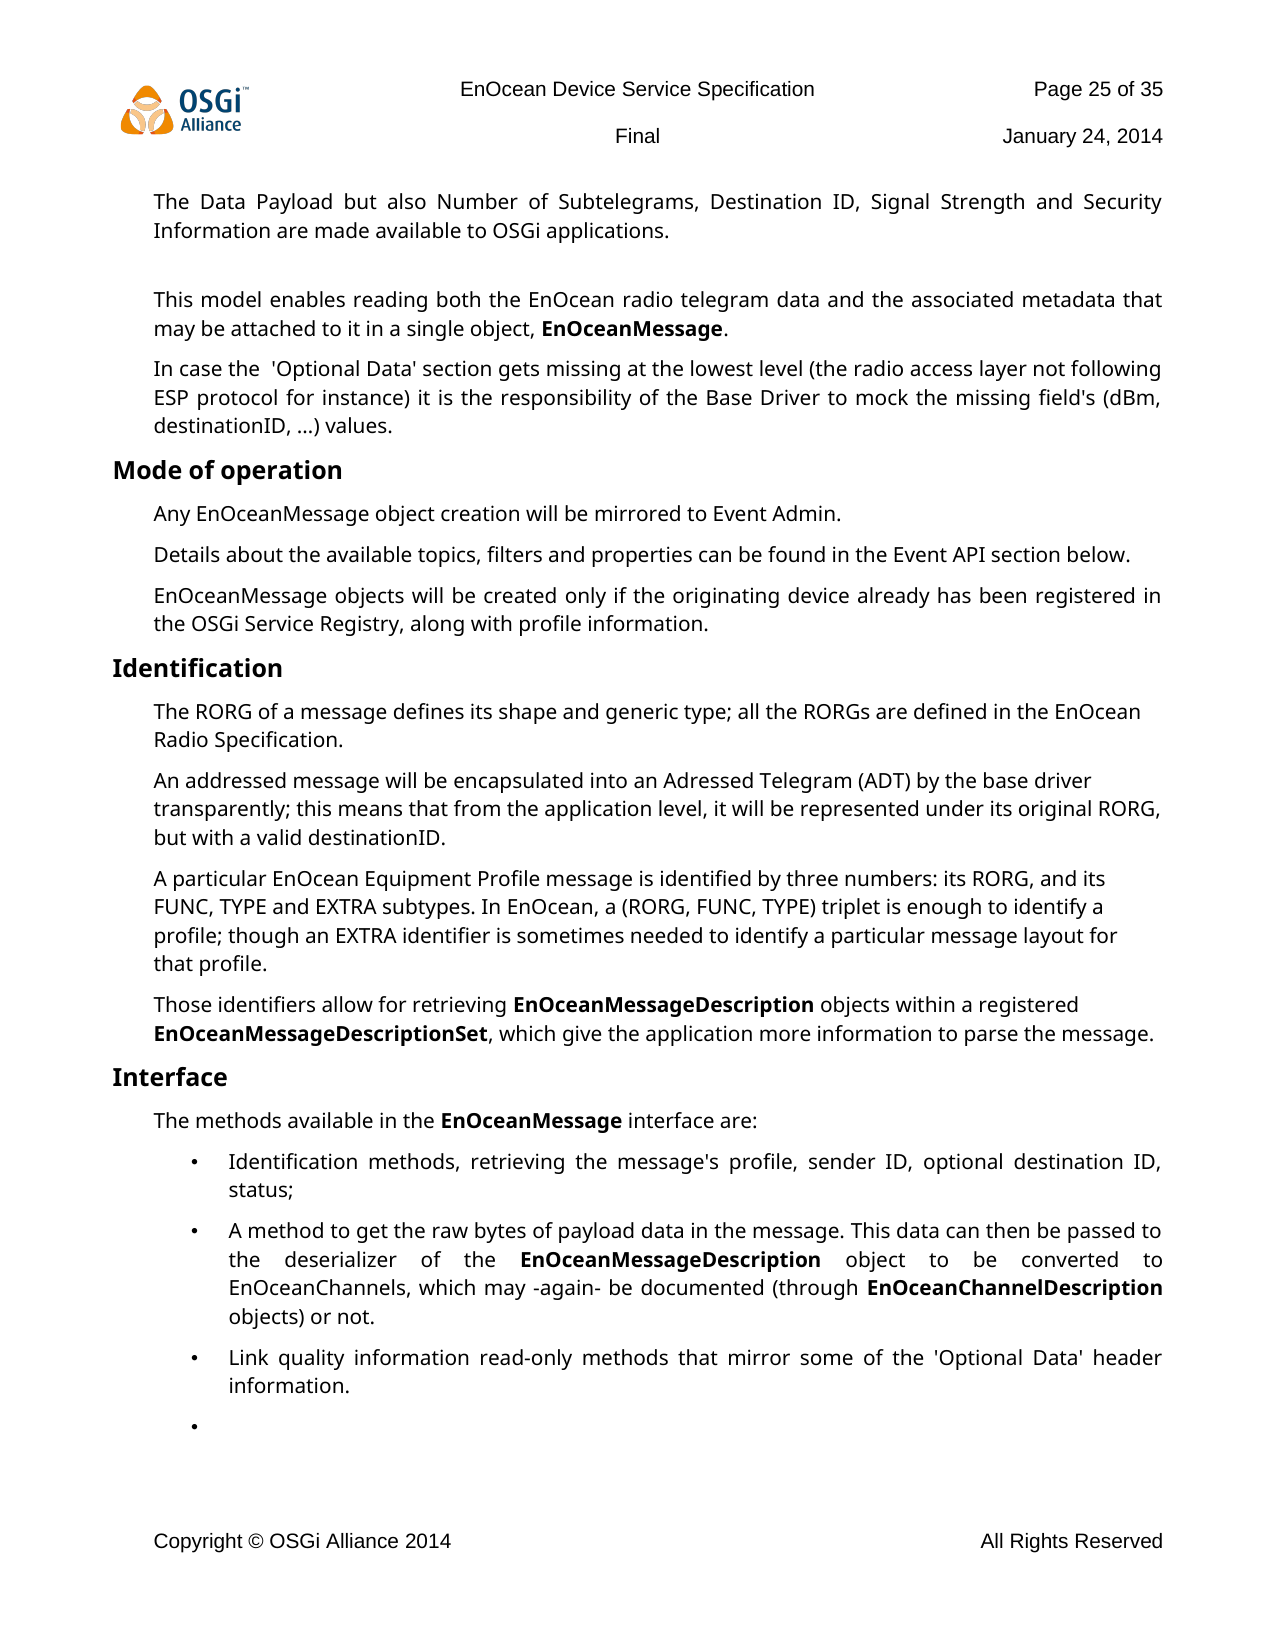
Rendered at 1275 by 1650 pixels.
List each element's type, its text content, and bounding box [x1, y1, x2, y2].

subtitle Interface [112, 1059, 1163, 1094]
text Details about the available topics, filters and properties can be found in the Event API section below. [153, 540, 1163, 568]
list A method to get the raw bytes of payload data in the message. This data can then be passed to the deserializer of the EnOceanMessageDescription object to be converted to EnOceanChannels, which may -again- be documented (through EnOceanChannelDescription objects) or not. [191, 1216, 1163, 1330]
text Any EnOceanMessage object creation will be mirrored to Event Admin. [153, 499, 1163, 527]
text The RORG of a message defines its shape and generic type; all the RORGs are defined in the EnOcean Radio Specification. [153, 697, 1163, 754]
text This model enables reading both the EnOcean radio telegram data and the associated metadata that may be attached to it in a single object, EnOceanMessage. [153, 285, 1163, 342]
subtitle Identification [112, 650, 1163, 684]
text The Data Payload but also Number of Subtelegrams, Destination ID, Signal Strength and Security Information are made available to OSGi applications. [153, 187, 1163, 244]
text A particular EnOcean Equipment Profile message is identified by three numbers: its RORG, and its FUNC, TYPE and EXTRA subtypes. In EnOcean, a (RORG, FUNC, TYPE) triplet is enough to identify a profile; though an EXTRA identifier is sometimes needed to identify a particular message layout for that profile. [153, 864, 1163, 978]
list Link quality information read-only methods that mirror some of the 'Optional Data' header information. [191, 1343, 1163, 1399]
text EnOceanMessage objects will be created only if the originating device already has been registered in the OSGi Service Registry, along with profile information. [153, 581, 1163, 638]
text The methods available in the EnOceanMessage interface are: [153, 1106, 1163, 1134]
text Those identifiers allow for retrieving EnOceanMessageDescription objects within a registered EnOceanMessageDescriptionSet, which give the application more information to parse the message. [153, 990, 1163, 1047]
subtitle Mode of operation [112, 452, 1163, 486]
picture [113, 78, 257, 142]
text An addressed message will be encapsulated into an Adressed Telegram (ADT) by the base driver transparently; this means that from the application level, it will be represented under its original RORG, but with a valid destinationID. [153, 766, 1163, 851]
list Identification methods, retrieving the message's profile, sender ID, optional destination ID, status; [191, 1147, 1163, 1204]
text In case the 'Optional Data' section gets missing at the lowest level (the radio access layer not following ESP protocol for instance) it is the responsibility of the Base Driver to mock the missing field's (dBm, destinationID, …) values. [153, 354, 1163, 440]
